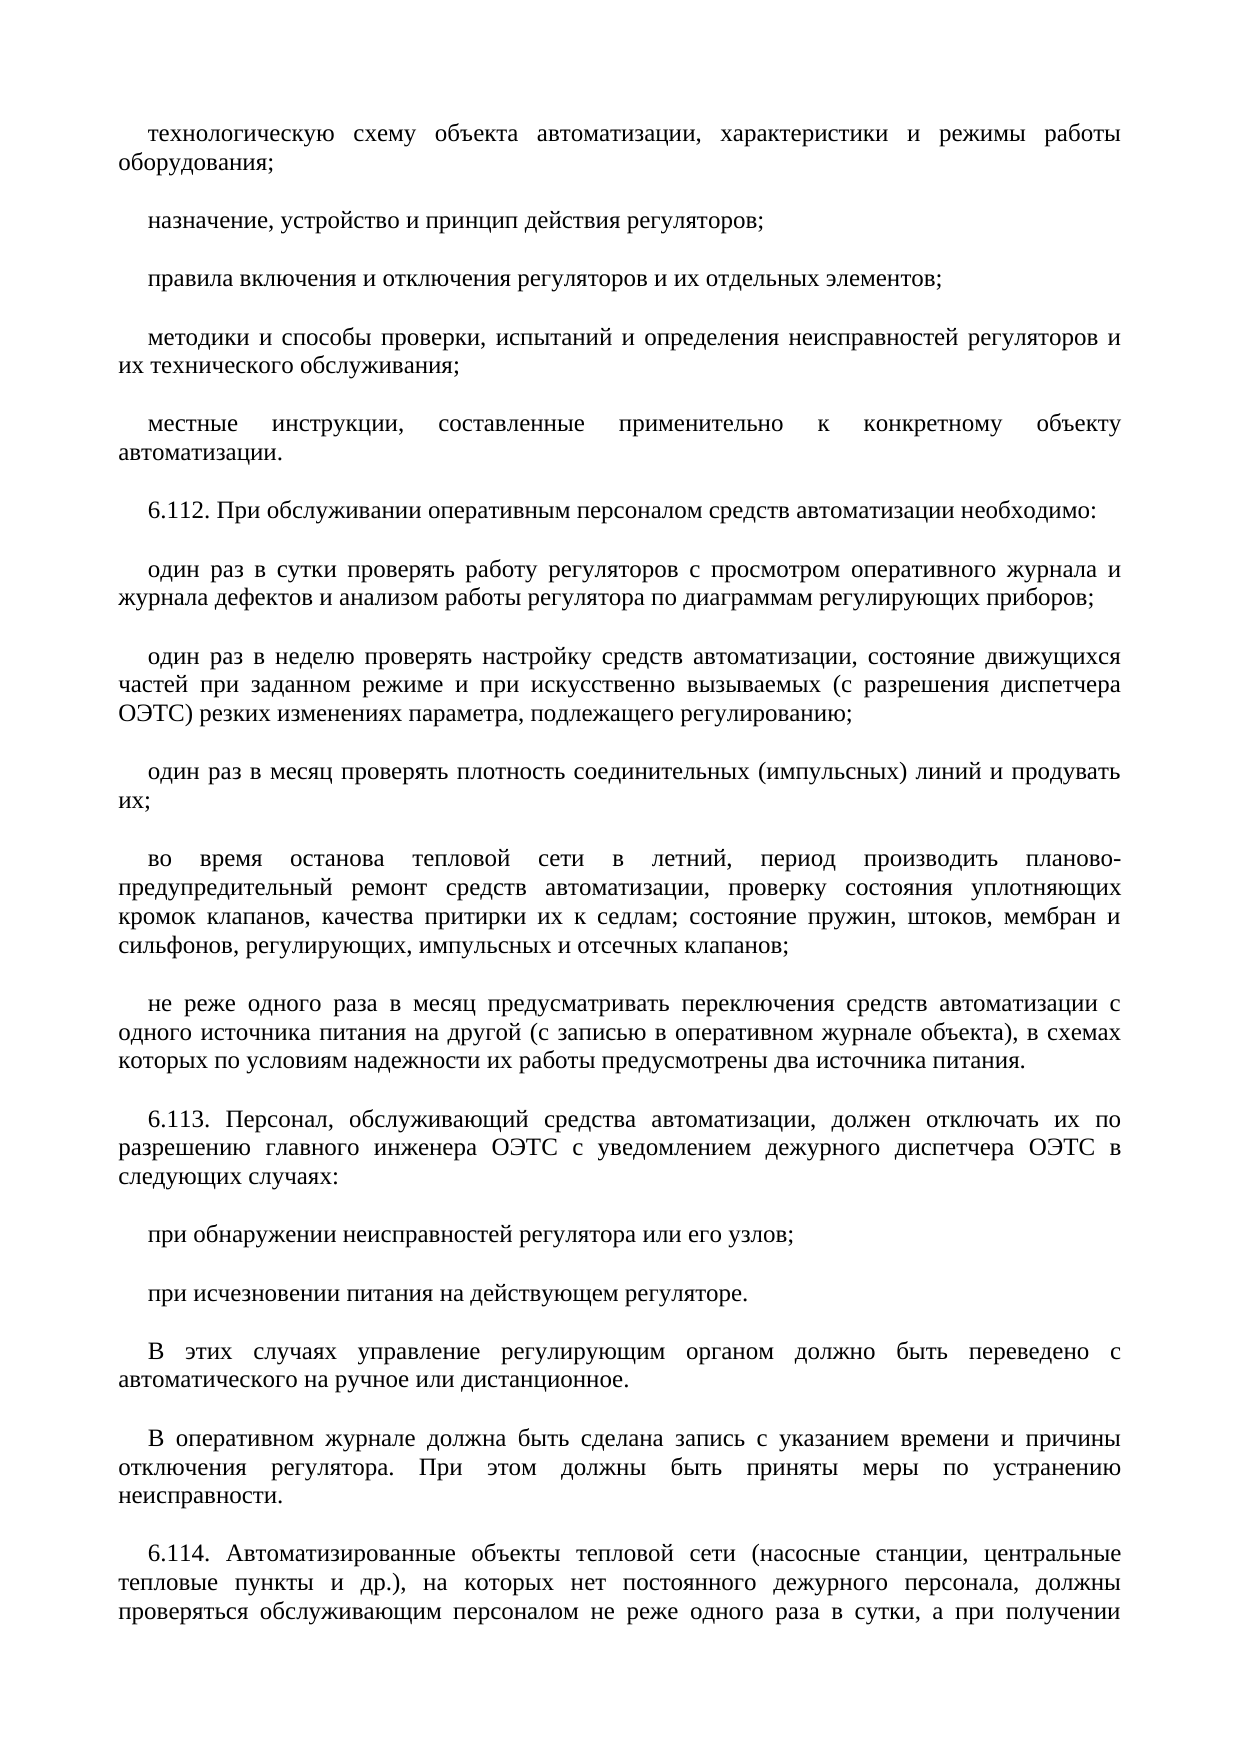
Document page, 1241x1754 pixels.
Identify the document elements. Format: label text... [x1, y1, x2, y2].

text 6.113. Персонал, обслуживающий средства автоматизации, должен отключать их по разрешению главного инженера ОЭТС с уведомлением дежурного диспетчера ОЭТС в следующих случаях: [118, 1104, 1122, 1190]
text один раз в неделю проверять настройку средств автоматизации, состояние движущихся частей при заданном режиме и при искусственно вызываемых (с разрешения диспетчера ОЭТС) резких изменениях параметра, подлежащего регулированию; [118, 641, 1122, 727]
text во время останова тепловой сети в летний, период производить планово-предупредительный ремонт средств автоматизации, проверку состояния уплотняющих кромок клапанов, качества притирки их к седлам; состояние пружин, штоков, мембран и сильфонов, регулирующих, импульсных и отсечных клапанов; [118, 843, 1122, 958]
text один раз в сутки проверять работу регуляторов с просмотром оперативного журнала и журнала дефектов и анализом работы регулятора по диаграммам регулирующих приборов; [118, 554, 1122, 611]
text один раз в месяц проверять плотность соединительных (импульсных) линий и продувать их; [118, 756, 1122, 814]
text методики и способы проверки, испытаний и определения неисправностей регуляторов и их технического обслуживания; [118, 322, 1122, 379]
text 6.112. При обслуживании оперативным персоналом средств автоматизации необходимо: [118, 496, 1122, 524]
text назначение, устройство и принцип действия регуляторов; [118, 205, 1122, 234]
text 6.114. Автоматизированные объекты тепловой сети (насосные станции, центральные тепловые пункты и др.), на которых нет постоянного дежурного персонала, должны проверяться обслуживающим персоналом не реже одного раза в сутки, а при получении [118, 1538, 1122, 1625]
text В оперативном журнале должна быть сделана запись с указанием времени и причины отключения регулятора. При этом должны быть приняты меры по устранению неисправности. [118, 1423, 1122, 1509]
text правила включения и отключения регуляторов и их отдельных элементов; [118, 263, 1122, 292]
text В этих случаях управление регулирующим органом должно быть переведено с автоматического на ручное или дистанционное. [118, 1336, 1122, 1393]
text местные инструкции, составленные применительно к конкретному объекту автоматизации. [118, 408, 1122, 466]
text при обнаружении неисправностей регулятора или его узлов; [118, 1219, 1122, 1248]
text не реже одного раза в месяц предусматривать переключения средств автоматизации с одного источника питания на другой (с записью в оперативном журнале объекта), в схемах которых по условиям надежности их работы предусмотрены два источника питания. [118, 988, 1122, 1074]
text технологическую схему объекта автоматизации, характеристики и режимы работы оборудования; [118, 118, 1122, 176]
text при исчезновении питания на действующем регуляторе. [118, 1278, 1122, 1306]
